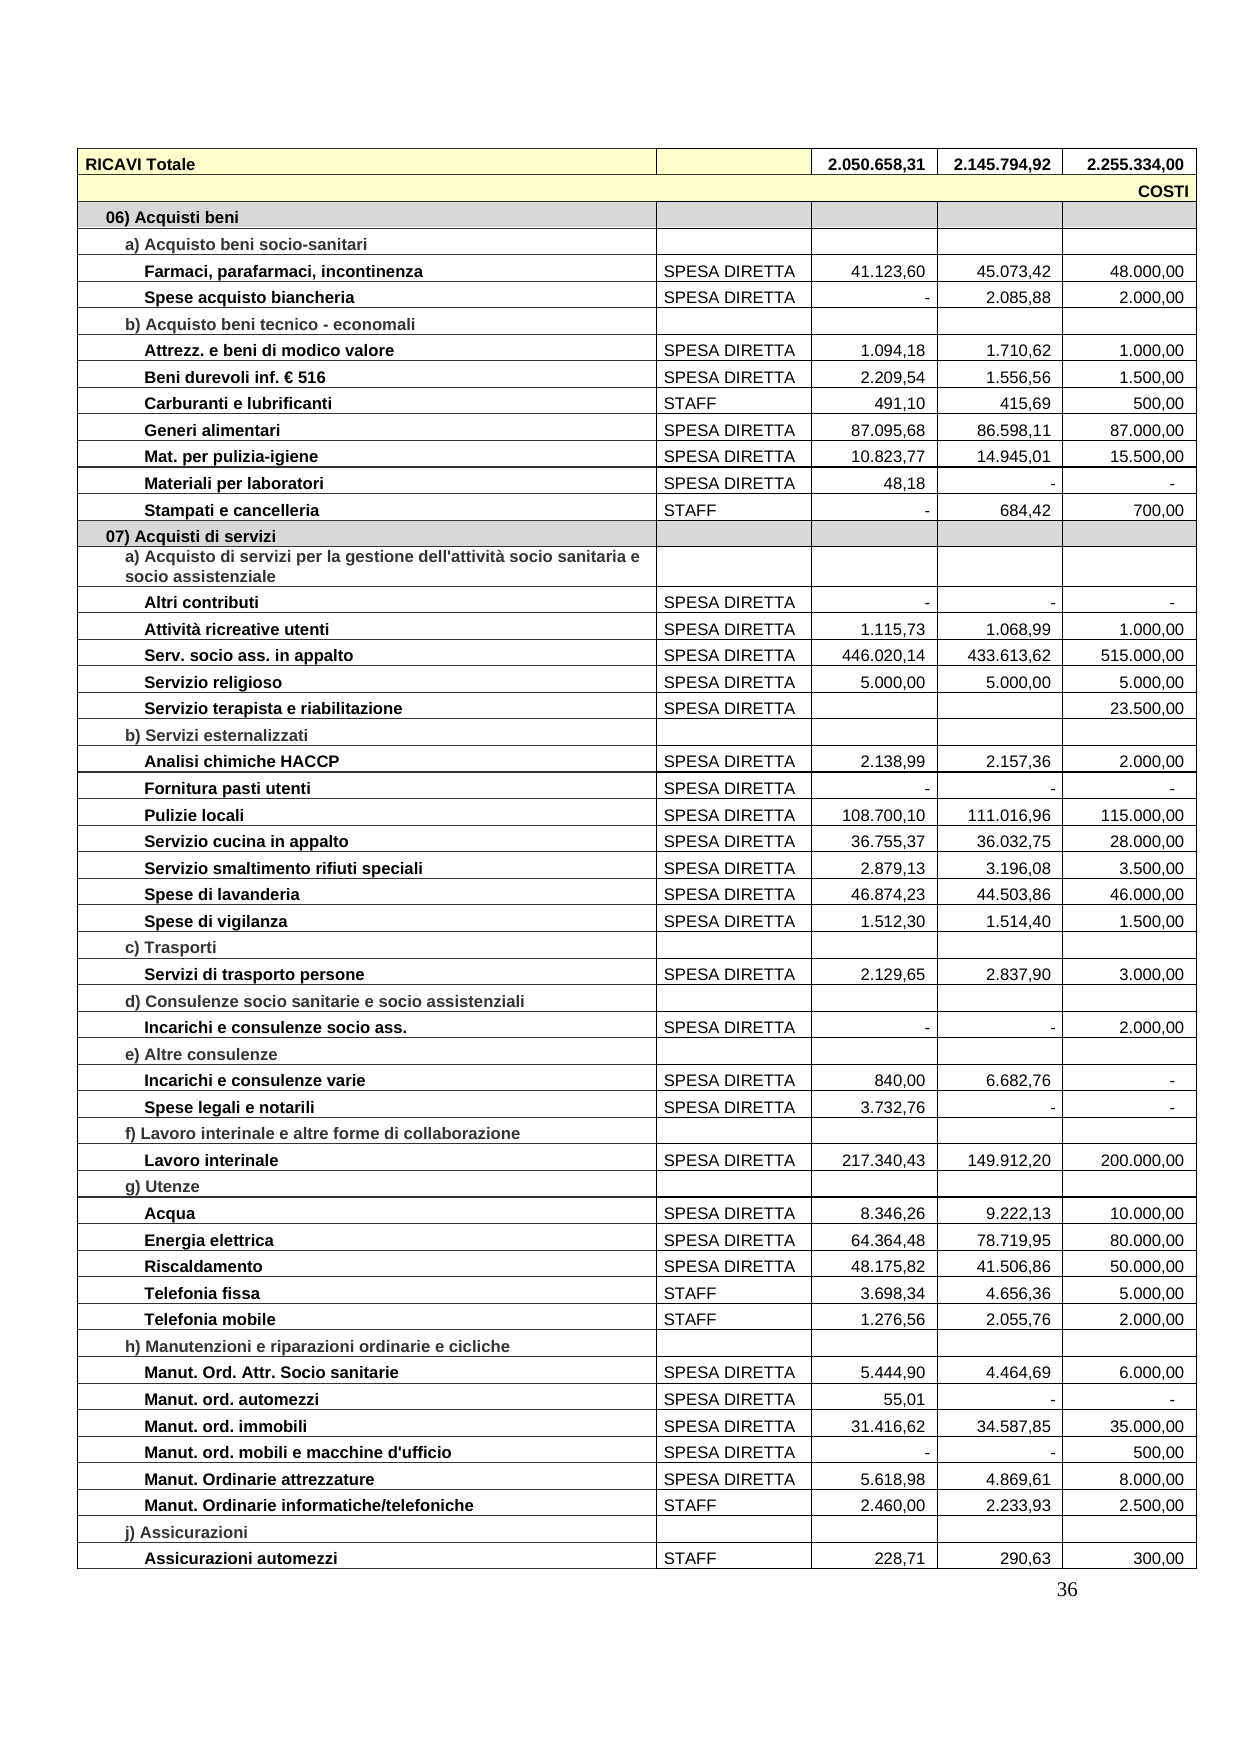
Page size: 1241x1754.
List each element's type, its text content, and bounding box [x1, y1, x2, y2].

table_cell 06) Acquisti beni [98, 202, 656, 227]
table_cell [78, 1038, 98, 1064]
table_cell [98, 1012, 117, 1037]
table_cell [118, 1490, 137, 1515]
table_cell [98, 1224, 117, 1249]
table_cell Pulizie locali [137, 799, 656, 824]
table_cell 2.000,00 [1063, 746, 1196, 771]
table_cell [812, 308, 937, 334]
table_cell 36.755,37 [812, 826, 937, 851]
table_cell [78, 799, 98, 824]
table_cell [78, 202, 98, 227]
table_cell [118, 773, 137, 798]
table_cell [118, 335, 137, 360]
table_cell [1063, 308, 1196, 334]
table_cell [98, 1384, 117, 1409]
table_cell 28.000,00 [1063, 826, 1196, 851]
table_cell [78, 1330, 98, 1356]
table_cell Servizio terapista e riabilitazione [137, 693, 656, 718]
table_cell 2.085,88 [938, 282, 1062, 307]
table_cell [78, 1543, 98, 1568]
table_cell [98, 1038, 117, 1064]
table_cell [1063, 229, 1196, 254]
table_cell 3.000,00 [1063, 959, 1196, 984]
table_cell 2.879,13 [812, 852, 937, 878]
table_cell SPESA DIRETTA [657, 335, 811, 360]
table_cell [657, 1038, 811, 1064]
table_cell - [812, 587, 937, 612]
table_cell [118, 1251, 137, 1276]
table_cell - [938, 1012, 1062, 1037]
table_cell STAFF [657, 1277, 811, 1303]
table_cell Analisi chimiche HACCP [137, 746, 656, 771]
table_cell [118, 1224, 137, 1249]
table_cell 2.837,90 [938, 959, 1062, 984]
table_cell e) Altre consulenze [118, 1038, 656, 1064]
table_cell Servizi di trasporto persone [137, 959, 656, 984]
table_cell 48.000,00 [1063, 255, 1196, 281]
table_cell Farmaci, parafarmaci, incontinenza [137, 255, 656, 281]
table_cell [118, 1277, 137, 1303]
table_cell [118, 441, 137, 466]
table_cell [98, 905, 117, 931]
table_cell 5.444,90 [812, 1357, 937, 1382]
table_cell 200.000,00 [1063, 1144, 1196, 1170]
table_cell [98, 282, 117, 307]
table_cell 64.364,48 [812, 1224, 937, 1249]
table_cell 41.123,60 [812, 255, 937, 281]
table_cell [118, 361, 137, 387]
table_cell [657, 149, 811, 174]
table_cell [98, 308, 117, 334]
table_cell 700,00 [1063, 494, 1196, 519]
table_cell SPESA DIRETTA [657, 666, 811, 692]
table_cell 2.233,93 [938, 1490, 1062, 1515]
table_cell [118, 905, 137, 931]
table_cell [98, 746, 117, 771]
table_cell Serv. socio ass. in appalto [137, 640, 656, 665]
table_cell - [812, 494, 937, 519]
table_cell [98, 1543, 117, 1568]
table_cell 35.000,00 [1063, 1410, 1196, 1436]
table_cell 108.700,10 [812, 799, 937, 824]
table_cell Telefonia fissa [137, 1277, 656, 1303]
table_cell [98, 879, 117, 904]
table_cell [98, 1198, 117, 1223]
table_cell 46.874,23 [812, 879, 937, 904]
table_cell 1.115,73 [812, 613, 937, 639]
table_cell [78, 441, 98, 466]
table_cell [98, 1463, 117, 1489]
table_cell [118, 1144, 137, 1170]
table_cell [98, 852, 117, 878]
table_cell b) Acquisto beni tecnico - economali [118, 308, 656, 334]
table_cell [78, 613, 98, 639]
table_cell 1.514,40 [938, 905, 1062, 931]
table_cell 2.000,00 [1063, 1012, 1196, 1037]
table_cell [657, 719, 811, 745]
table_cell Attrezz. e beni di modico valore [137, 335, 656, 360]
table_cell 515.000,00 [1063, 640, 1196, 665]
table_cell [98, 959, 117, 984]
table_cell [78, 826, 98, 851]
table_cell - [1063, 587, 1196, 612]
table_cell 50.000,00 [1063, 1251, 1196, 1276]
table_cell [78, 666, 98, 692]
table_cell [938, 1038, 1062, 1064]
table_cell Acqua [137, 1198, 656, 1223]
table_cell - [1063, 773, 1196, 798]
table_cell Fornitura pasti utenti [137, 773, 656, 798]
table_cell Manut. ord. immobili [137, 1410, 656, 1436]
table_cell STAFF [657, 1304, 811, 1329]
table_cell [98, 1437, 117, 1462]
table_cell [98, 361, 117, 387]
table_cell [812, 202, 937, 227]
table_cell [118, 1012, 137, 1037]
table_cell 87.000,00 [1063, 414, 1196, 440]
table_cell [78, 1410, 98, 1436]
table_cell - [938, 468, 1062, 493]
table_cell [98, 666, 117, 692]
table_cell Telefonia mobile [137, 1304, 656, 1329]
table_cell a) Acquisto beni socio-sanitari [118, 229, 656, 254]
table_cell Spese di lavanderia [137, 879, 656, 904]
table_cell 2.209,54 [812, 361, 937, 387]
table_cell [98, 414, 117, 440]
table_cell [118, 1304, 137, 1329]
table_cell SPESA DIRETTA [657, 414, 811, 440]
table_cell SPESA DIRETTA [657, 693, 811, 718]
table_cell 87.095,68 [812, 414, 937, 440]
table_cell 1.000,00 [1063, 335, 1196, 360]
table_cell [98, 1091, 117, 1117]
table_cell 217.340,43 [812, 1144, 937, 1170]
table_cell SPESA DIRETTA [657, 640, 811, 665]
table_cell [118, 799, 137, 824]
table_cell [98, 1516, 117, 1542]
table_cell [118, 1357, 137, 1382]
table_cell - [812, 773, 937, 798]
table_cell Servizio smaltimento rifiuti speciali [137, 852, 656, 878]
table_cell [118, 282, 137, 307]
table_cell [78, 746, 98, 771]
table_cell [98, 468, 117, 493]
table_cell [98, 932, 117, 957]
table_cell [1063, 521, 1196, 546]
table_cell Manut. Ordinarie attrezzature [137, 1463, 656, 1489]
table_cell 46.000,00 [1063, 879, 1196, 904]
table_cell [657, 1118, 811, 1143]
table_cell [118, 468, 137, 493]
table_cell [118, 640, 137, 665]
table_cell SPESA DIRETTA [657, 361, 811, 387]
table_cell 8.000,00 [1063, 1463, 1196, 1489]
table_cell [812, 1118, 937, 1143]
table_cell 6.682,76 [938, 1065, 1062, 1090]
table_cell [938, 985, 1062, 1011]
table_cell [938, 202, 1062, 227]
table_cell [1063, 1118, 1196, 1143]
table_cell [78, 1144, 98, 1170]
table_cell Materiali per laboratori [137, 468, 656, 493]
table_cell 290,63 [938, 1543, 1062, 1568]
table_cell Attività ricreative utenti [137, 613, 656, 639]
table_cell 228,71 [812, 1543, 937, 1568]
table_cell [98, 1144, 117, 1170]
table_cell 115.000,00 [1063, 799, 1196, 824]
table_cell 4.869,61 [938, 1463, 1062, 1489]
table_cell [657, 521, 811, 546]
table_cell 2.000,00 [1063, 282, 1196, 307]
table_cell 840,00 [812, 1065, 937, 1090]
table_cell 491,10 [812, 388, 937, 413]
table_cell - [1063, 1384, 1196, 1409]
table_cell [78, 1490, 98, 1515]
table_cell 5.618,98 [812, 1463, 937, 1489]
table_cell - [1063, 468, 1196, 493]
table_cell 36.032,75 [938, 826, 1062, 851]
table_cell Altri contributi [137, 587, 656, 612]
table_cell Spese di vigilanza [137, 905, 656, 931]
table_cell SPESA DIRETTA [657, 1357, 811, 1382]
table_cell Incarichi e consulenze socio ass. [137, 1012, 656, 1037]
table_cell SPESA DIRETTA [657, 1384, 811, 1409]
table_cell 3.732,76 [812, 1091, 937, 1117]
table_cell STAFF [657, 1543, 811, 1568]
table_cell [812, 985, 937, 1011]
table_cell - [938, 1437, 1062, 1462]
table_cell [78, 1118, 98, 1143]
table_cell Lavoro interinale [137, 1144, 656, 1170]
table_cell [812, 521, 937, 546]
table_cell [1063, 985, 1196, 1011]
table_cell d) Consulenze socio sanitarie e socio assistenziali [118, 985, 656, 1011]
table_cell [98, 1410, 117, 1436]
table_cell [812, 1330, 937, 1356]
table_cell SPESA DIRETTA [657, 1065, 811, 1090]
table_cell Stampati e cancelleria [137, 494, 656, 519]
table_cell [78, 985, 98, 1011]
table_cell - [812, 1437, 937, 1462]
table_cell [98, 1171, 117, 1196]
table_cell [1063, 1330, 1196, 1356]
table_cell [98, 773, 117, 798]
table_cell [78, 773, 98, 798]
table_cell [812, 547, 937, 586]
table_cell Energia elettrica [137, 1224, 656, 1249]
table_cell 3.196,08 [938, 852, 1062, 878]
table_cell 10.823,77 [812, 441, 937, 466]
table_cell [78, 335, 98, 360]
table_cell [938, 1516, 1062, 1542]
table_cell SPESA DIRETTA [657, 852, 811, 878]
table_cell [78, 719, 98, 745]
table_cell - [1063, 1091, 1196, 1117]
table_cell [78, 1198, 98, 1223]
table_cell SPESA DIRETTA [657, 468, 811, 493]
table_cell Spese acquisto biancheria [137, 282, 656, 307]
table_cell 41.506,86 [938, 1251, 1062, 1276]
table_cell SPESA DIRETTA [657, 773, 811, 798]
table_cell 2.145.794,92 [938, 149, 1062, 174]
table_cell Generi alimentari [137, 414, 656, 440]
table_cell 45.073,42 [938, 255, 1062, 281]
table_cell 4.656,36 [938, 1277, 1062, 1303]
table_cell [78, 852, 98, 878]
table_cell [98, 229, 117, 254]
table_cell Servizio cucina in appalto [137, 826, 656, 851]
table_cell [118, 255, 137, 281]
table_cell [938, 693, 1062, 718]
table_cell 5.000,00 [938, 666, 1062, 692]
table_cell [657, 308, 811, 334]
table_cell [78, 388, 98, 413]
table_cell [118, 494, 137, 519]
table_cell 2.500,00 [1063, 1490, 1196, 1515]
table_cell 149.912,20 [938, 1144, 1062, 1170]
table_cell g) Utenze [118, 1171, 656, 1196]
table_cell Spese legali e notarili [137, 1091, 656, 1117]
table_cell 9.222,13 [938, 1198, 1062, 1223]
table_cell [78, 282, 98, 307]
table_cell [1063, 1171, 1196, 1196]
table_cell [98, 1357, 117, 1382]
table_cell 1.500,00 [1063, 361, 1196, 387]
table_cell [78, 494, 98, 519]
table_cell [78, 587, 98, 612]
table_cell [78, 1384, 98, 1409]
table_cell 48,18 [812, 468, 937, 493]
table_cell [657, 985, 811, 1011]
table_cell [78, 693, 98, 718]
table_cell [118, 879, 137, 904]
table_cell 5.000,00 [1063, 666, 1196, 692]
table_cell 44.503,86 [938, 879, 1062, 904]
table_cell Carburanti e lubrificanti [137, 388, 656, 413]
table_cell [118, 1437, 137, 1462]
table_cell [1063, 932, 1196, 957]
table_cell 3.698,34 [812, 1277, 937, 1303]
table_cell SPESA DIRETTA [657, 1463, 811, 1489]
table_cell [98, 1330, 117, 1356]
table_cell [118, 693, 137, 718]
table_cell [657, 932, 811, 957]
table_cell b) Servizi esternalizzati [118, 719, 656, 745]
table_cell [118, 746, 137, 771]
table_cell 2.129,65 [812, 959, 937, 984]
table_cell 86.598,11 [938, 414, 1062, 440]
table_cell SPESA DIRETTA [657, 1012, 811, 1037]
table_cell 07) Acquisti di servizi [98, 521, 656, 546]
table_cell SPESA DIRETTA [657, 255, 811, 281]
table_cell 55,01 [812, 1384, 937, 1409]
table_cell [118, 1065, 137, 1090]
table_cell [938, 521, 1062, 546]
table_cell RICAVI Totale [78, 149, 656, 174]
table_cell [118, 613, 137, 639]
table_cell [98, 587, 117, 612]
table_cell [657, 1171, 811, 1196]
table_cell - [812, 1012, 937, 1037]
table_cell 15.500,00 [1063, 441, 1196, 466]
table_cell - [938, 587, 1062, 612]
table_cell [812, 229, 937, 254]
table_cell [78, 932, 98, 957]
table_cell c) Trasporti [118, 932, 656, 957]
table_cell 446.020,14 [812, 640, 937, 665]
table_cell [657, 229, 811, 254]
table_cell [118, 587, 137, 612]
table_cell 48.175,82 [812, 1251, 937, 1276]
table_cell [78, 1065, 98, 1090]
table_cell - [812, 282, 937, 307]
table_cell - [1063, 1065, 1196, 1090]
table_cell - [938, 1384, 1062, 1409]
table_cell 2.157,36 [938, 746, 1062, 771]
table_cell [812, 693, 937, 718]
table_cell 1.000,00 [1063, 613, 1196, 639]
table_cell [1063, 547, 1196, 586]
table_cell 500,00 [1063, 1437, 1196, 1462]
table_cell [657, 547, 811, 586]
table_cell 23.500,00 [1063, 693, 1196, 718]
table_cell [938, 308, 1062, 334]
table_cell [78, 414, 98, 440]
table_cell [118, 826, 137, 851]
table_cell SPESA DIRETTA [657, 282, 811, 307]
table_cell Assicurazioni automezzi [137, 1543, 656, 1568]
table_cell [78, 1224, 98, 1249]
table_cell SPESA DIRETTA [657, 441, 811, 466]
table_cell [657, 1330, 811, 1356]
table_cell STAFF [657, 1490, 811, 1515]
table_cell Riscaldamento [137, 1251, 656, 1276]
table_cell [98, 719, 117, 745]
table_cell [938, 719, 1062, 745]
table_cell [78, 229, 98, 254]
table_cell 2.460,00 [812, 1490, 937, 1515]
table_cell SPESA DIRETTA [657, 1437, 811, 1462]
table_cell 2.050.658,31 [812, 149, 937, 174]
table_cell SPESA DIRETTA [657, 959, 811, 984]
table_cell Mat. per pulizia-igiene [137, 441, 656, 466]
table_cell [812, 719, 937, 745]
table_cell [812, 1516, 937, 1542]
table_cell SPESA DIRETTA [657, 1091, 811, 1117]
table_cell [938, 229, 1062, 254]
table_cell SPESA DIRETTA [657, 1198, 811, 1223]
table_cell [118, 1543, 137, 1568]
table_cell 31.416,62 [812, 1410, 937, 1436]
table_cell SPESA DIRETTA [657, 587, 811, 612]
table_cell [78, 959, 98, 984]
table_cell [78, 640, 98, 665]
table_cell [98, 547, 117, 586]
table_cell 684,42 [938, 494, 1062, 519]
table_cell Manut. ord. automezzi [137, 1384, 656, 1409]
table_cell a) Acquisto di servizi per la gestione dell'attività socio sanitaria e socio assistenziale [118, 547, 656, 586]
table_cell 2.255.334,00 [1063, 149, 1196, 174]
table_cell 1.556,56 [938, 361, 1062, 387]
table_cell 8.346,26 [812, 1198, 937, 1223]
table_cell [98, 1065, 117, 1090]
table_cell SPESA DIRETTA [657, 879, 811, 904]
table_cell 433.613,62 [938, 640, 1062, 665]
table_cell 6.000,00 [1063, 1357, 1196, 1382]
table_cell 78.719,95 [938, 1224, 1062, 1249]
table_cell SPESA DIRETTA [657, 1410, 811, 1436]
table_cell [78, 308, 98, 334]
table_cell 2.055,76 [938, 1304, 1062, 1329]
table_cell COSTI [78, 175, 1196, 201]
table_cell SPESA DIRETTA [657, 1224, 811, 1249]
table_cell [78, 1171, 98, 1196]
table_cell SPESA DIRETTA [657, 905, 811, 931]
table_cell Manut. ord. mobili e macchine d'ufficio [137, 1437, 656, 1462]
table_cell - [938, 773, 1062, 798]
table_cell 2.138,99 [812, 746, 937, 771]
table_cell [938, 1171, 1062, 1196]
table_cell [98, 494, 117, 519]
table_cell [98, 255, 117, 281]
table_cell SPESA DIRETTA [657, 613, 811, 639]
table_cell 34.587,85 [938, 1410, 1062, 1436]
table_cell [812, 932, 937, 957]
table_cell Manut. Ordinarie informatiche/telefoniche [137, 1490, 656, 1515]
table_cell [78, 1357, 98, 1382]
table_cell [78, 1304, 98, 1329]
table_cell 80.000,00 [1063, 1224, 1196, 1249]
table_cell [98, 1277, 117, 1303]
table_cell [118, 1384, 137, 1409]
table_cell [78, 1437, 98, 1462]
table_cell 300,00 [1063, 1543, 1196, 1568]
table_cell [118, 1410, 137, 1436]
table_cell [657, 202, 811, 227]
table_cell 3.500,00 [1063, 852, 1196, 878]
table_cell 10.000,00 [1063, 1198, 1196, 1223]
table_cell SPESA DIRETTA [657, 826, 811, 851]
table_cell 1.068,99 [938, 613, 1062, 639]
table_cell 1.710,62 [938, 335, 1062, 360]
table_cell [1063, 1516, 1196, 1542]
table_cell 111.016,96 [938, 799, 1062, 824]
table_cell [938, 547, 1062, 586]
table_cell [1063, 202, 1196, 227]
table_cell [118, 959, 137, 984]
table_cell [812, 1171, 937, 1196]
table_cell 14.945,01 [938, 441, 1062, 466]
table_cell [98, 1251, 117, 1276]
table_cell [98, 1304, 117, 1329]
table_cell [118, 388, 137, 413]
table_cell [118, 414, 137, 440]
table_cell [98, 985, 117, 1011]
table_cell [118, 1091, 137, 1117]
table_cell [98, 1118, 117, 1143]
table_cell [98, 441, 117, 466]
table_cell 1.276,56 [812, 1304, 937, 1329]
table_cell [1063, 719, 1196, 745]
table_cell 1.500,00 [1063, 905, 1196, 931]
table_cell 1.512,30 [812, 905, 937, 931]
table_cell [78, 879, 98, 904]
table_cell [118, 1198, 137, 1223]
table_cell [78, 1012, 98, 1037]
table_cell f) Lavoro interinale e altre forme di collaborazione [118, 1118, 656, 1143]
table_cell - [938, 1091, 1062, 1117]
table_cell 4.464,69 [938, 1357, 1062, 1382]
table_cell Manut. Ord. Attr. Socio sanitarie [137, 1357, 656, 1382]
table_cell h) Manutenzioni e riparazioni ordinarie e cicliche [118, 1330, 656, 1356]
table_cell [98, 613, 117, 639]
table_cell [98, 799, 117, 824]
table_cell SPESA DIRETTA [657, 799, 811, 824]
table_cell [98, 388, 117, 413]
table_cell [98, 826, 117, 851]
table_cell [938, 1330, 1062, 1356]
table_cell [78, 521, 98, 546]
table_cell [657, 1516, 811, 1542]
table_cell 415,69 [938, 388, 1062, 413]
table_cell [938, 932, 1062, 957]
table_cell SPESA DIRETTA [657, 746, 811, 771]
table_cell [78, 361, 98, 387]
table_cell j) Assicurazioni [118, 1516, 656, 1542]
table_cell [78, 1091, 98, 1117]
table_cell [98, 693, 117, 718]
table_cell [1063, 1038, 1196, 1064]
table_cell SPESA DIRETTA [657, 1251, 811, 1276]
table_cell [118, 666, 137, 692]
table_cell [98, 640, 117, 665]
table_cell [98, 1490, 117, 1515]
table_cell Beni durevoli inf. € 516 [137, 361, 656, 387]
table_cell Incarichi e consulenze varie [137, 1065, 656, 1090]
table_cell [812, 1038, 937, 1064]
table_cell [78, 1516, 98, 1542]
table_cell [938, 1118, 1062, 1143]
table_cell 5.000,00 [812, 666, 937, 692]
table_cell [78, 468, 98, 493]
table_cell Servizio religioso [137, 666, 656, 692]
table_cell [78, 1277, 98, 1303]
table_cell [118, 1463, 137, 1489]
table_cell STAFF [657, 494, 811, 519]
table_cell [78, 1251, 98, 1276]
table_cell [78, 905, 98, 931]
table_cell STAFF [657, 388, 811, 413]
table_cell [118, 852, 137, 878]
table_cell [78, 255, 98, 281]
table_cell 1.094,18 [812, 335, 937, 360]
table_cell SPESA DIRETTA [657, 1144, 811, 1170]
table_cell 2.000,00 [1063, 1304, 1196, 1329]
table_cell [98, 335, 117, 360]
table_cell [78, 547, 98, 586]
table_cell [78, 1463, 98, 1489]
table_cell 5.000,00 [1063, 1277, 1196, 1303]
table_cell 500,00 [1063, 388, 1196, 413]
